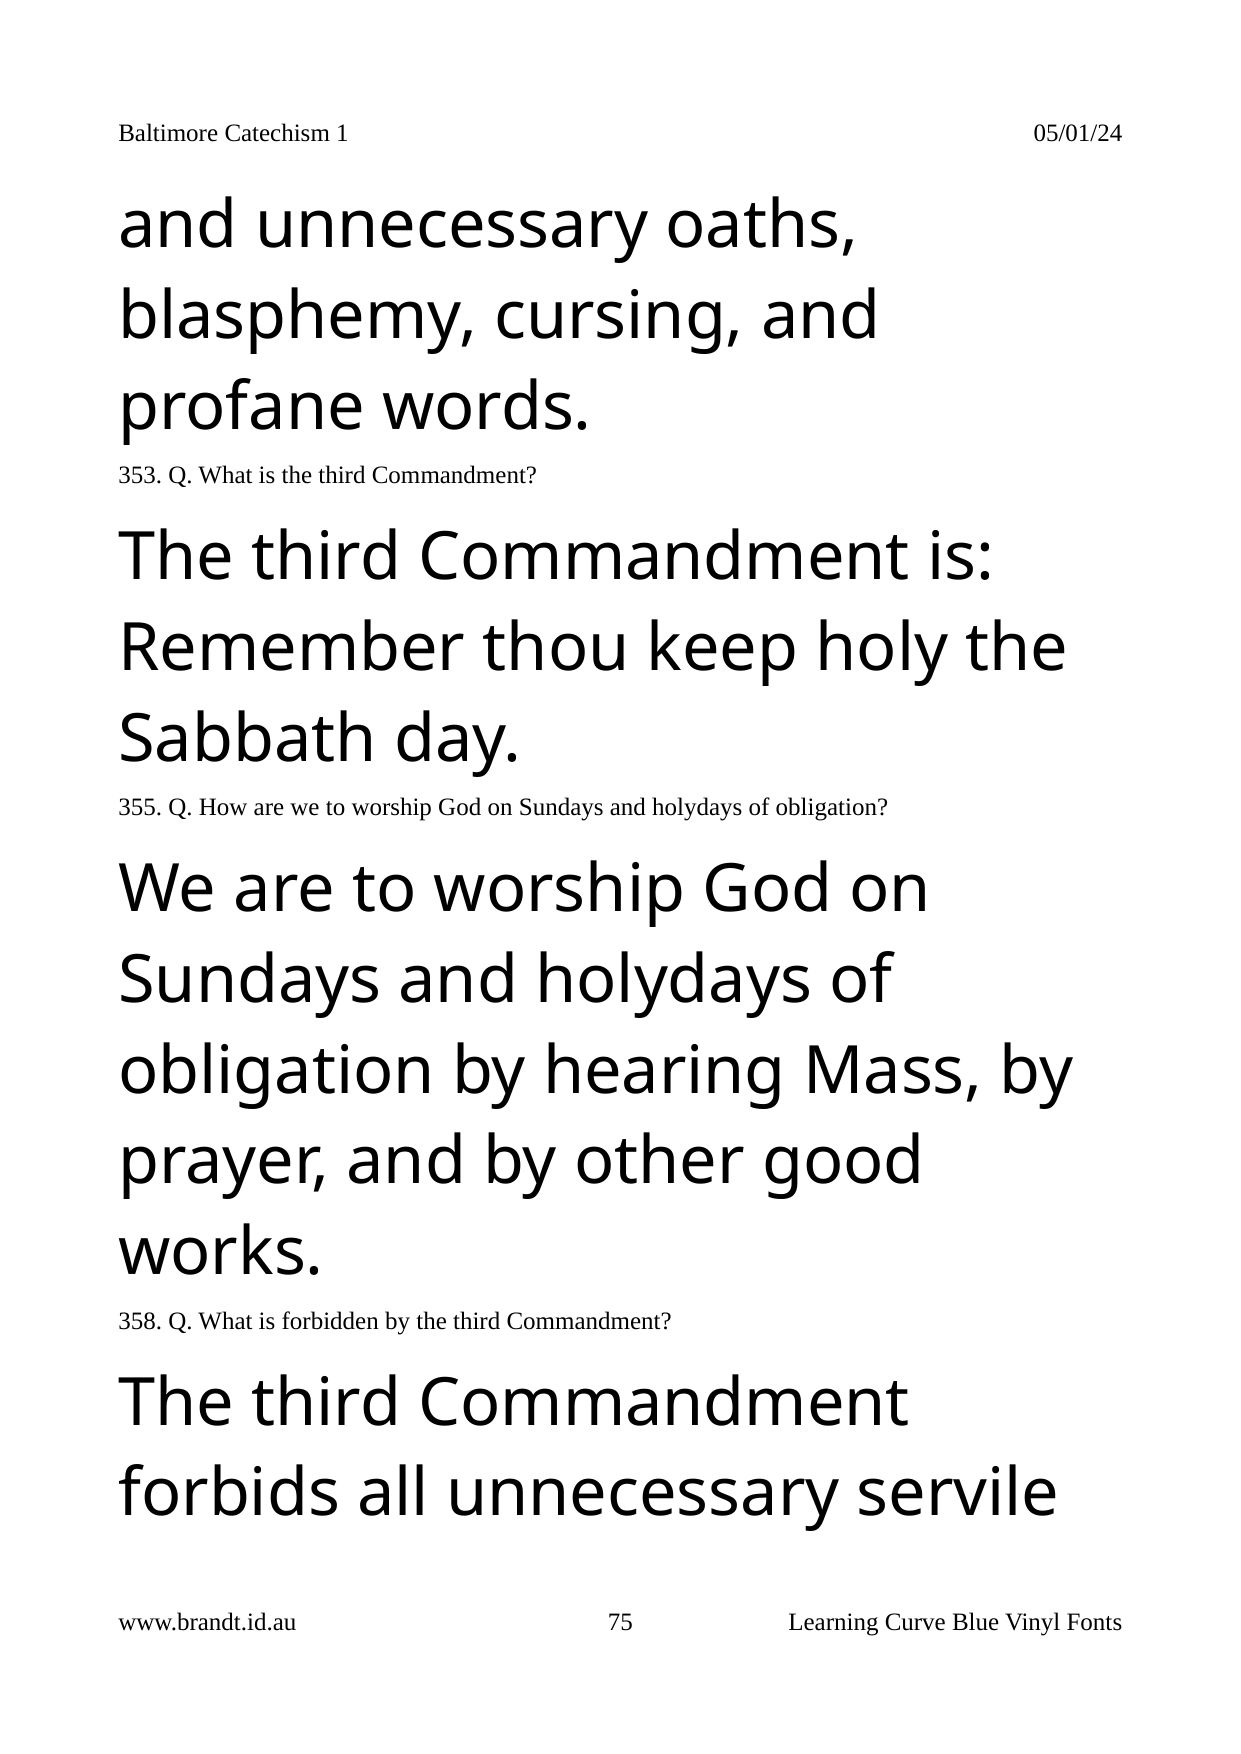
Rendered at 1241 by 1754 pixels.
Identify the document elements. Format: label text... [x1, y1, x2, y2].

text 353. Q. What is the third Commandment? [118, 461, 1122, 489]
text We are to worship God on Sundays and holydays of obligation by hearing Mass, by prayer, and by other good works. [118, 840, 1122, 1294]
text The third Commandment is: Remember thou keep holy the Sabbath day. [118, 508, 1122, 781]
text and unnecessary oaths, blasphemy, cursing, and profane words. [118, 176, 1122, 449]
text 358. Q. What is forbidden by the third Commandment? [118, 1306, 1122, 1335]
text 355. Q. How are we to worship God on Sundays and holydays of obligation? [118, 792, 1122, 821]
text The third Commandment forbids all unnecessary servile [118, 1354, 1122, 1535]
